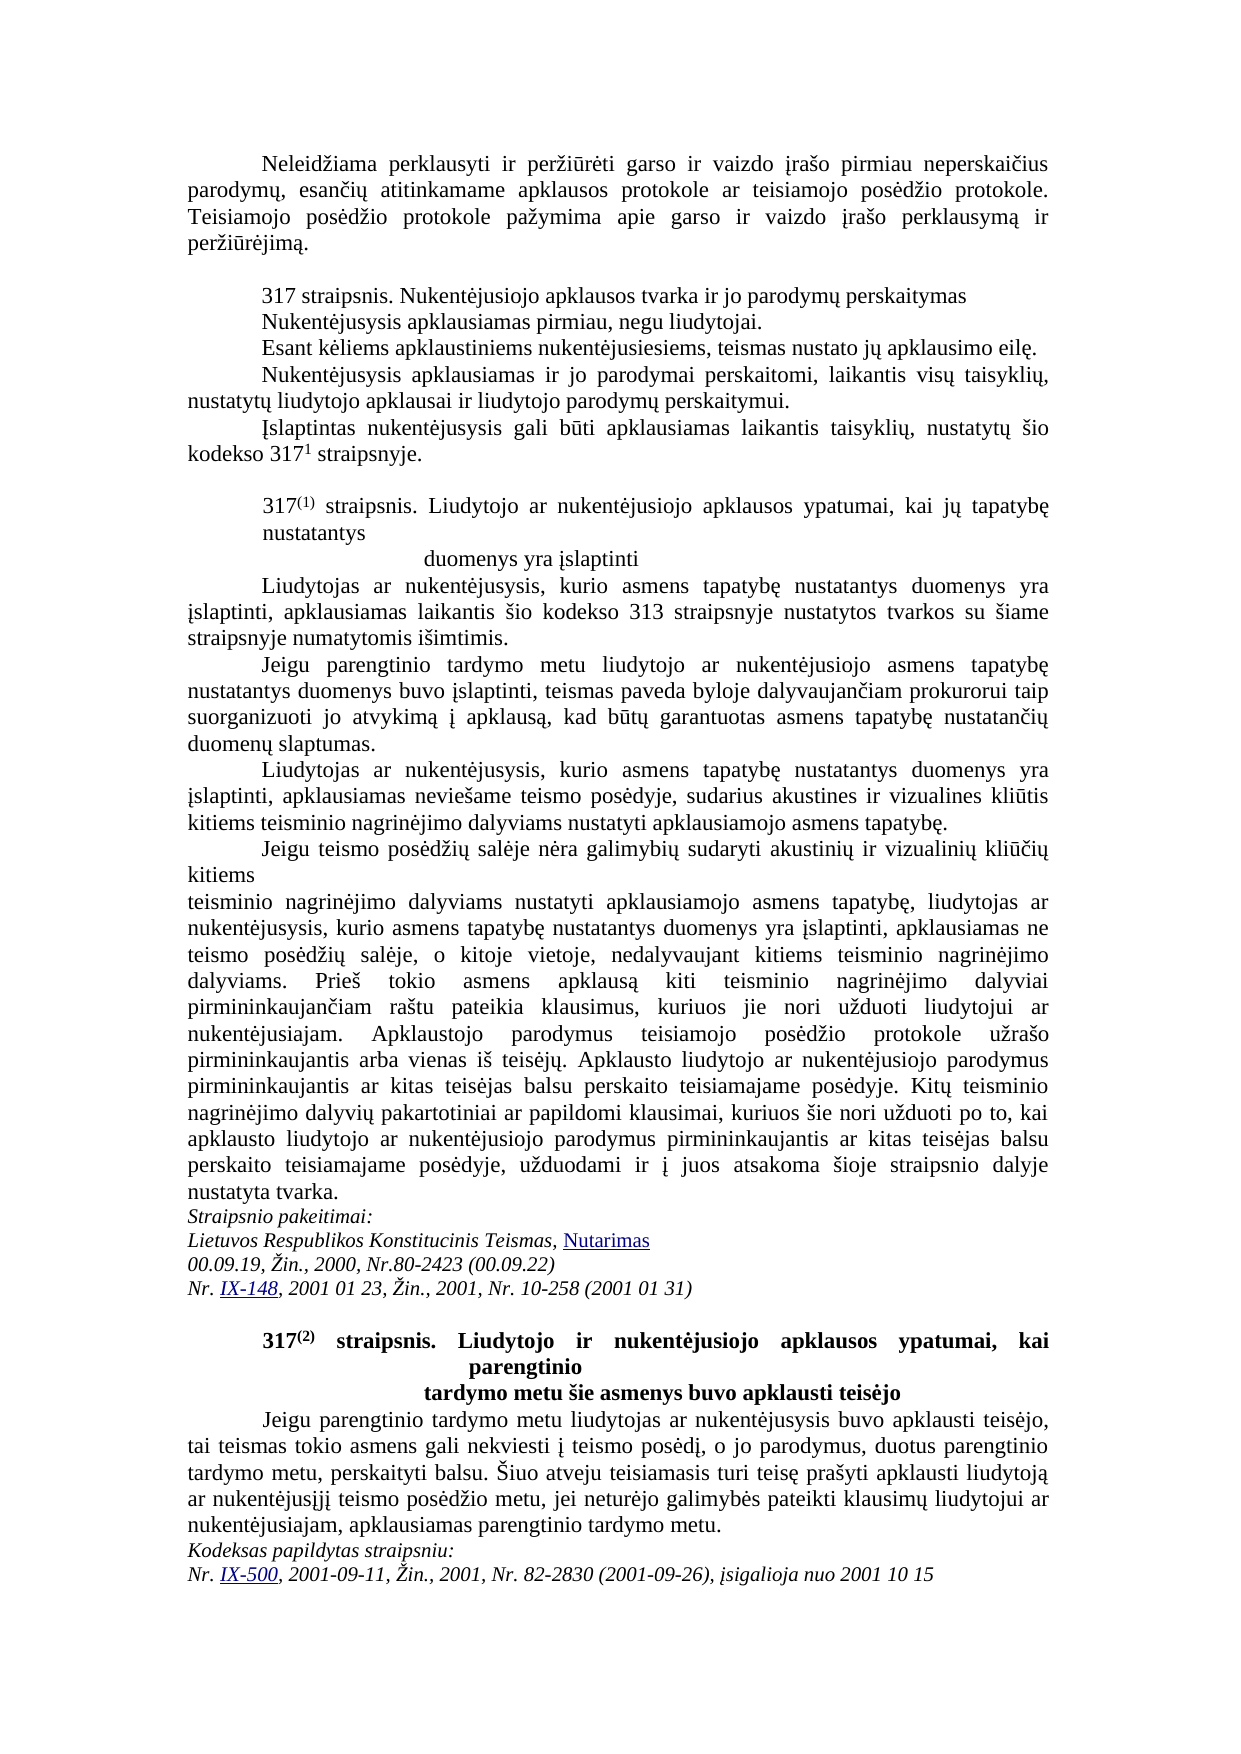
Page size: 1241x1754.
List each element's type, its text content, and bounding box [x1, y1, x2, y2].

text Liudytojas ar nukentėjusysis, kurio asmens tapatybę nustatantys duomenys yra įslaptinti, apklausiamas laikantis šio kodekso 313 straipsnyje nustatytos tvarkos su šiame straipsnyje numatytomis išimtimis. [187, 572, 1050, 651]
text Nukentėjusysis apklausiamas pirmiau, negu liudytojai. [187, 308, 1050, 334]
text Esant kėliems apklaustiniems nukentėjusiesiems, teismas nustato jų apklausimo eilę. [187, 334, 1050, 361]
text Straipsnio pakeitimai: [187, 1204, 1050, 1228]
text Neleidžiama perklausyti ir peržiūrėti garso ir vaizdo įrašo pirmiau neperskaičius parodymų, esančių atitinkamame apklausos protokole ar teisiamojo posėdžio protokole. Teisiamojo posėdžio protokole pažymima apie garso ir vaizdo įrašo perklausymą ir peržiūrėjimą. [187, 150, 1050, 255]
text duomenys yra įslaptinti [262, 545, 1050, 572]
text tardymo metu šie asmenys buvo apklausti teisėjo [424, 1379, 1050, 1406]
text Liudytojas ar nukentėjusysis, kurio asmens tapatybę nustatantys duomenys yra įslaptinti, apklausiamas neviešame teismo posėdyje, sudarius akustines ir vizualines kliūtis kitiems teisminio nagrinėjimo dalyviams nustatyti apklausiamojo asmens tapatybę. [187, 756, 1050, 835]
text Lietuvos Respublikos Konstitucinis Teismas, Nutarimas [187, 1228, 1050, 1252]
text 317 straipsnis. Nukentėjusiojo apklausos tvarka ir jo parodymų perskaitymas [187, 282, 1050, 308]
text Jeigu parengtinio tardymo metu liudytojas ar nukentėjusysis buvo apklausti teisėjo, tai teismas tokio asmens gali nekviesti į teismo posėdį, o jo parodymus, duotus parengtinio tardymo metu, perskaityti balsu. Šiuo atveju teisiamasis turi teisę prašyti apklausti liudytoją ar nukentėjusįjį teismo posėdžio metu, jei neturėjo galimybės pateikti klausimų liudytojui ar nukentėjusiajam, apklausiamas parengtinio tardymo metu. [187, 1406, 1050, 1538]
text Įslaptintas nukentėjusysis gali būti apklausiamas laikantis taisyklių, nustatytų šio kodekso 3171 straipsnyje. [187, 413, 1050, 466]
text Kodeksas papildytas straipsniu: [187, 1538, 1050, 1562]
text Jeigu parengtinio tardymo metu liudytojo ar nukentėjusiojo asmens tapatybę nustatantys duomenys buvo įslaptinti, teismas paveda byloje dalyvaujančiam prokurorui taip suorganizuoti jo atvykimą į apklausą, kad būtų garantuotas asmens tapatybę nustatančių duomenų slaptumas. [187, 651, 1050, 756]
text Nr. IX-148, 2001 01 23, Žin., 2001, Nr. 10-258 (2001 01 31) [187, 1276, 1050, 1300]
text 317(1) straipsnis. Liudytojo ar nukentėjusiojo apklausos ypatumai, kai jų tapatybę nustatantys [262, 493, 1050, 545]
text Nr. IX-500, 2001-09-11, Žin., 2001, Nr. 82-2830 (2001-09-26), įsigalioja nuo 2001 10 15 [187, 1562, 1050, 1586]
text Nukentėjusysis apklausiamas ir jo parodymai perskaitomi, laikantis visų taisyklių, nustatytų liudytojo apklausai ir liudytojo parodymų perskaitymui. [187, 361, 1050, 413]
text Jeigu teismo posėdžių salėje nėra galimybių sudaryti akustinių ir vizualinių kliūčių kitiems teisminio nagrinėjimo dalyviams nustatyti apklausiamojo asmens tapatybę, liudytojas ar nukentėjusysis, kurio asmens tapatybę nustatantys duomenys yra įslaptinti, apklausiamas ne teismo posėdžių salėje, o kitoje vietoje, nedalyvaujant kitiems teisminio nagrinėjimo dalyviams. Prieš tokio asmens apklausą kiti teisminio nagrinėjimo dalyviai pirmininkaujančiam raštu pateikia klausimus, kuriuos jie nori užduoti liudytojui ar nukentėjusiajam. Apklaustojo parodymus teisiamojo posėdžio protokole užrašo pirmininkaujantis arba vienas iš teisėjų. Apklausto liudytojo ar nukentėjusiojo parodymus pirmininkaujantis ar kitas teisėjas balsu perskaito teisiamajame posėdyje. Kitų teisminio nagrinėjimo dalyvių pakartotiniai ar papildomi klausimai, kuriuos šie nori užduoti po to, kai apklausto liudytojo ar nukentėjusiojo parodymus pirmininkaujantis ar kitas teisėjas balsu perskaito teisiamajame posėdyje, užduodami ir į juos atsakoma šioje straipsnio dalyje nustatyta tvarka. [187, 835, 1050, 1204]
text 00.09.19, Žin., 2000, Nr.80-2423 (00.09.22) [187, 1252, 1050, 1276]
text 317(2) straipsnis. Liudytojo ir nukentėjusiojo apklausos ypatumai, kai parengtinio [262, 1327, 1050, 1379]
